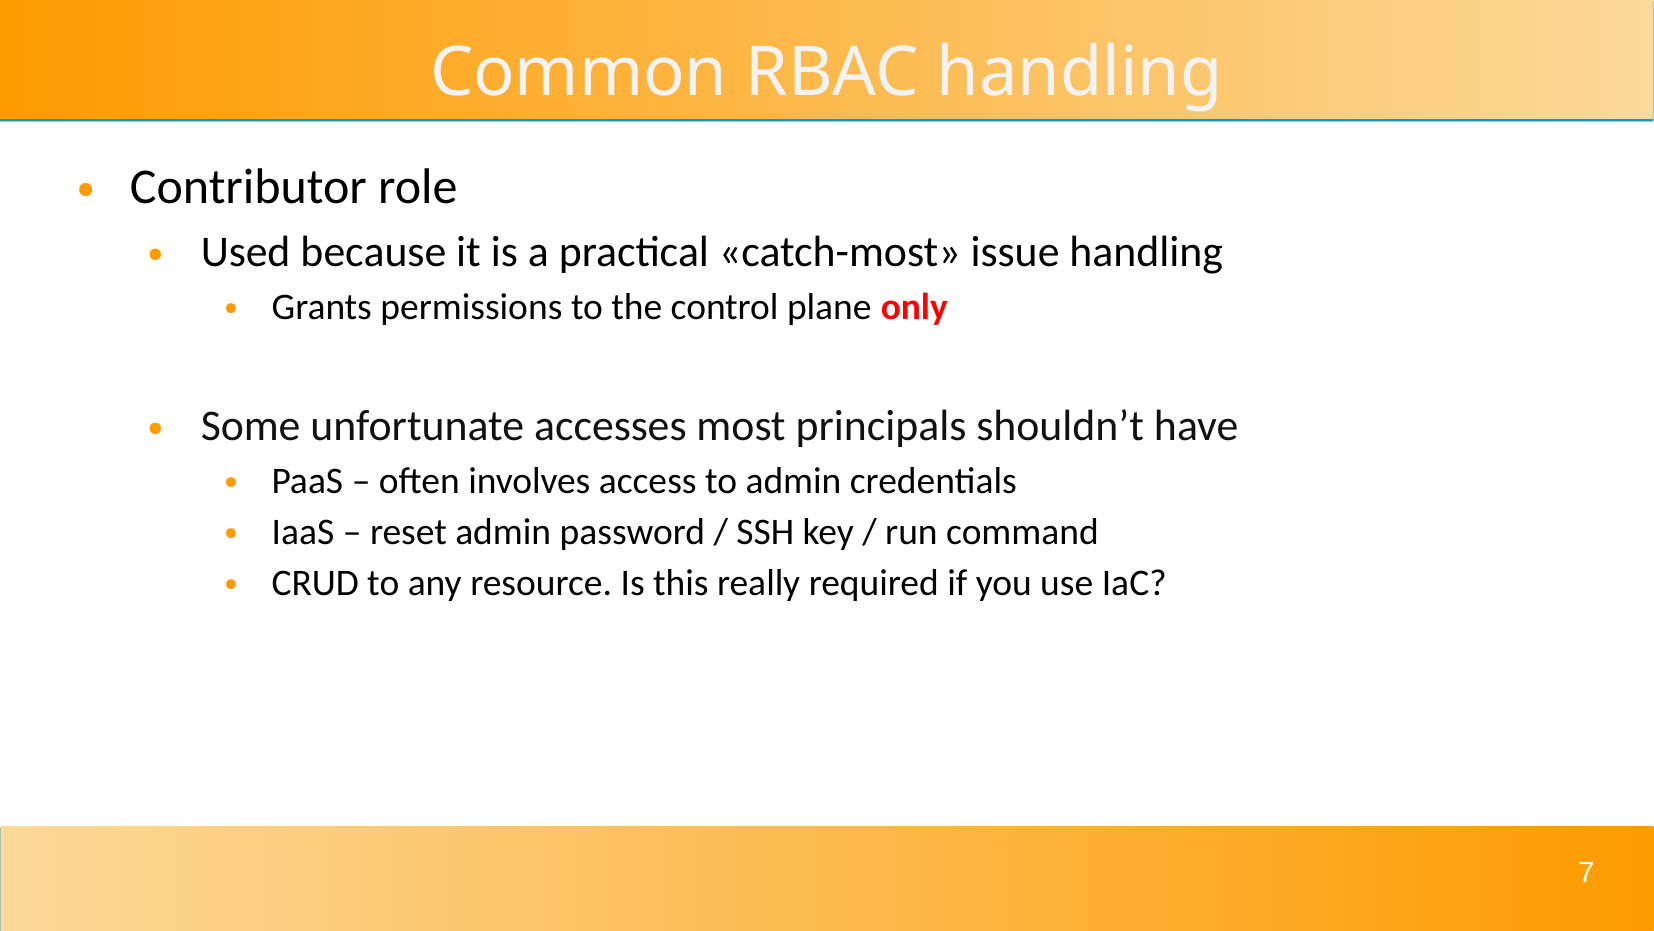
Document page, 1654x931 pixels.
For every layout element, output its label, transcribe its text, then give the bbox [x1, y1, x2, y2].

title Common RBAC handling [59, 26, 1595, 111]
list Contributor role Used because it is a practical «catch-most» issue handling Grants permissions to the control plane only Some unfortunate accesses most principals shouldn’t have PaaS – often involves access to admin credentials IaaS – reset admin password / SSH key / run command CRUD to any resource. Is this really required if you use IaC? [59, 166, 1595, 757]
